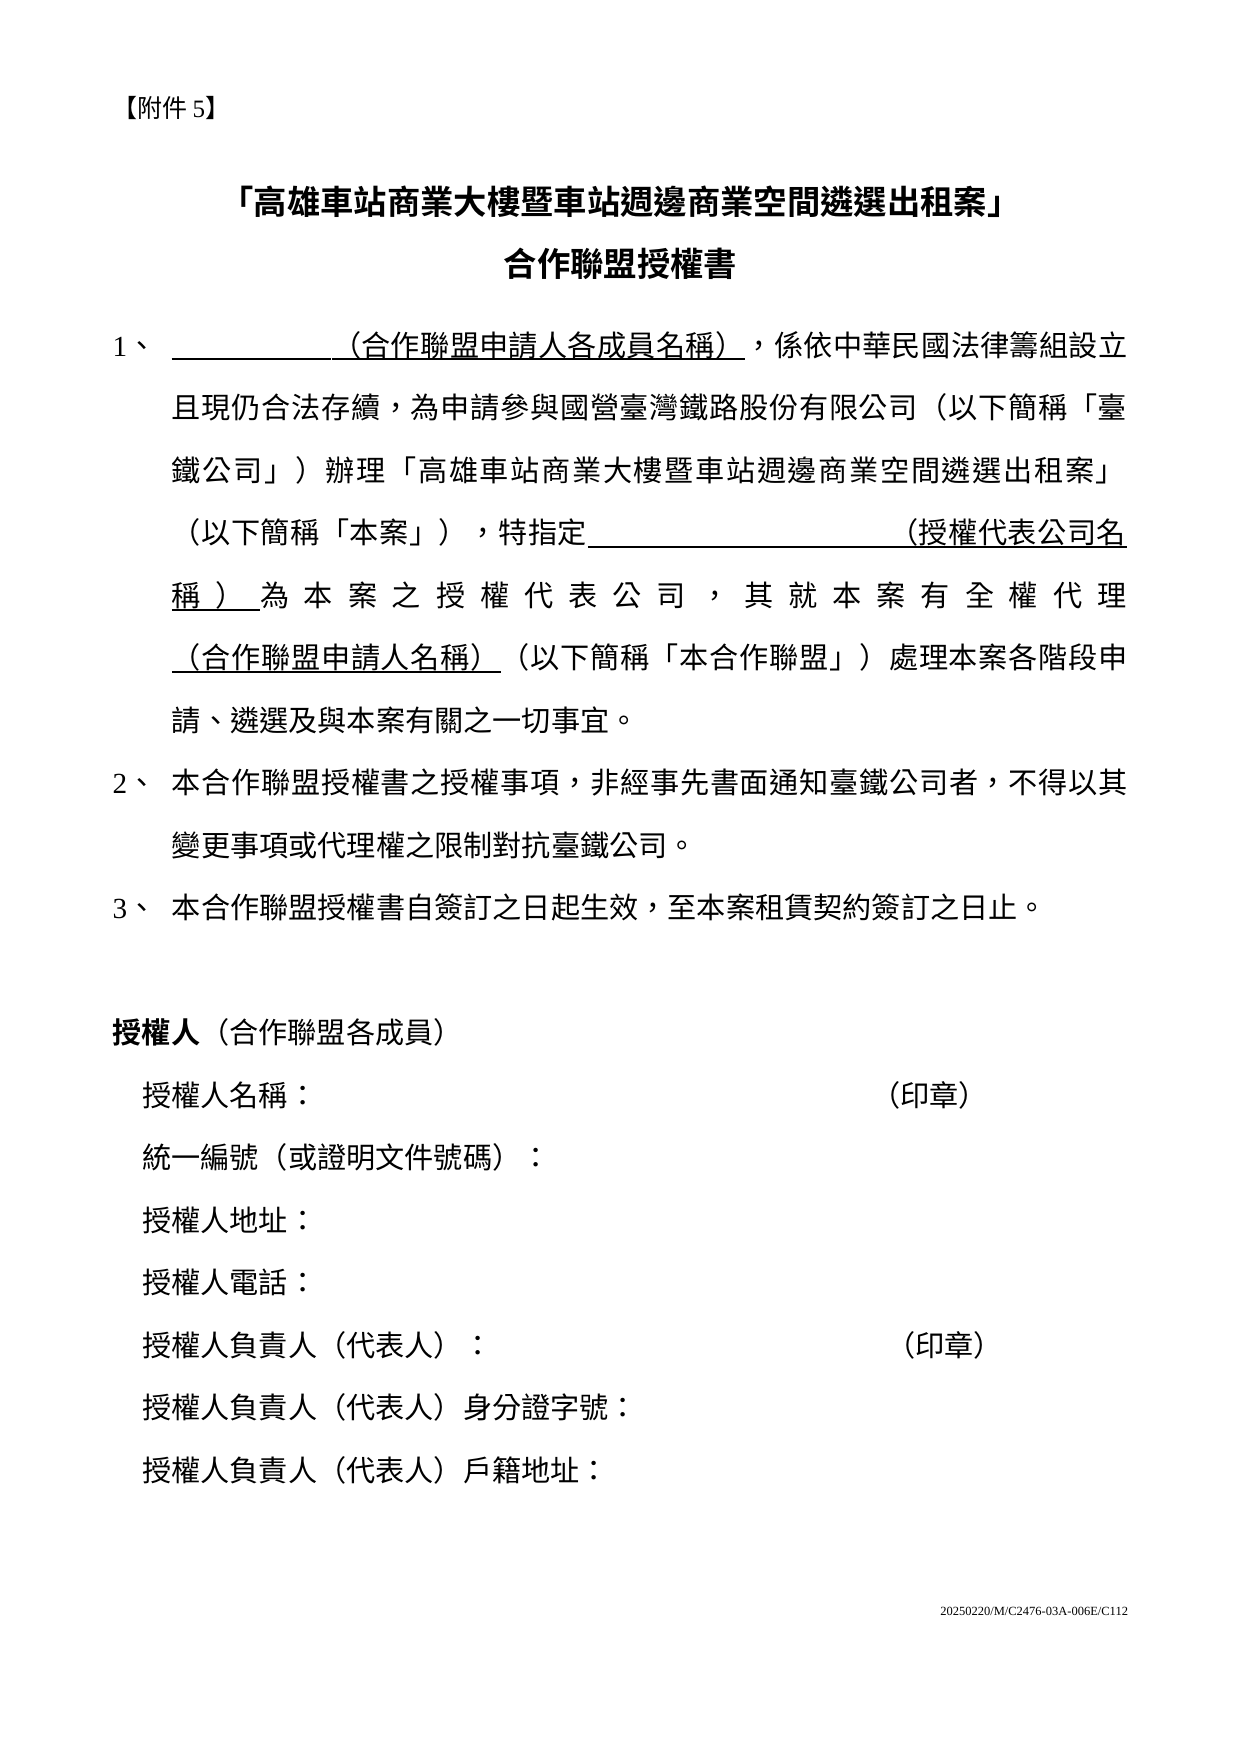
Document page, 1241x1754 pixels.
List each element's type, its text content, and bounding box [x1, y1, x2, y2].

text 授權人負責人（代表人）： （印章） [142, 1302, 1128, 1364]
text 「高雄車站商業大樓暨車站週邊商業空間遴選出租案」 [112, 158, 1128, 221]
text 授權人負責人（代表人）戶籍地址： [142, 1427, 1128, 1489]
text 授權人名稱： （印章） [142, 1052, 1128, 1114]
list 本合作聯盟授權書之授權事項，非經事先書面通知臺鐵公司者，不得以其變更事項或代理權之限制對抗臺鐵公司。 [112, 739, 1128, 864]
text 授權人（合作聯盟各成員） [112, 989, 1128, 1052]
text 授權人電話： [142, 1239, 1128, 1302]
text 授權人地址： [142, 1177, 1128, 1239]
text 合作聯盟授權書 [112, 221, 1128, 283]
text 授權人負責人（代表人）身分證字號： [142, 1364, 1128, 1427]
text 統一編號（或證明文件號碼）： [142, 1114, 1128, 1177]
list （合作聯盟申請人各成員名稱），係依中華民國法律籌組設立且現仍合法存續，為申請參與國營臺灣鐵路股份有限公司（以下簡稱「臺鐵公司」）辦理「高雄車站商業大樓暨車站週邊商業空間遴選出租案」（以下簡稱「本案」），特指定 （授權代表公司名稱）為本案之授權代表公司，其就本案有全權代理 （合作聯盟申請人名稱）（以下簡稱「本合作聯盟」）處理本案各階段申請、遴選及與本案有關之一切事宜。 [112, 302, 1128, 739]
list 本合作聯盟授權書自簽訂之日起生效，至本案租賃契約簽訂之日止。 [112, 864, 1128, 927]
